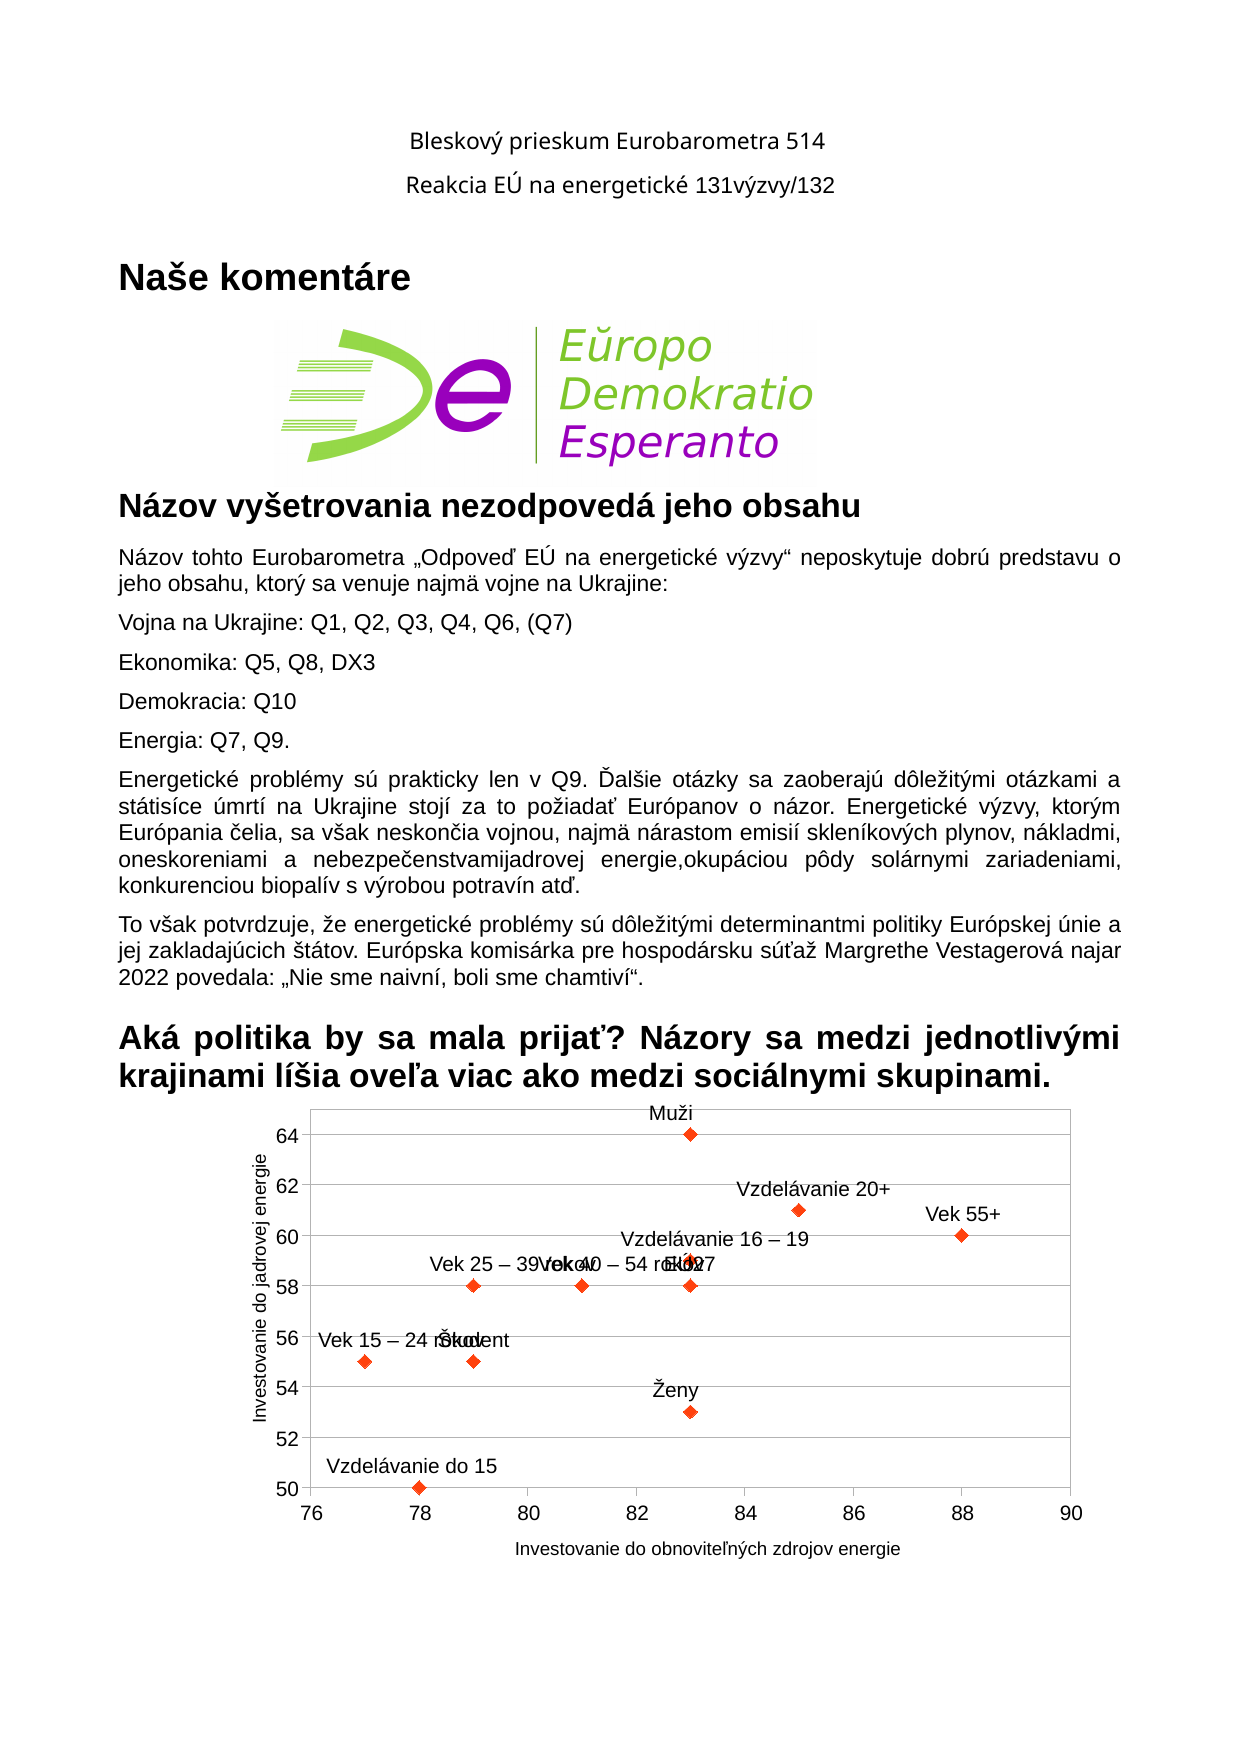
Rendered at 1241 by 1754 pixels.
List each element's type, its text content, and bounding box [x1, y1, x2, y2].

text Ekonomika: Q5, Q8, DX3 [118, 649, 1122, 675]
text Demokracia: Q10 [118, 688, 1122, 714]
text Vojna na Ukrajine: Q1, Q2, Q3, Q4, Q6, (Q7) [118, 609, 1122, 636]
subtitle Naše komentáre [118, 254, 1122, 298]
text Energia: Q7, Q9. [118, 727, 1122, 753]
picture [273, 320, 817, 487]
text Názov tohto Eurobarometra „Odpoveď EÚ na energetické výzvy“ neposkytuje dobrú predstavu o jeho obsahu, ktorý sa venuje najmä vojne na Ukrajine: [118, 544, 1122, 596]
text Energetické problémy sú prakticky len v Q9. Ďalšie otázky sa zaoberajú dôležitými otázkami a státisíce úmrtí na Ukrajine stojí za to požiadať Európanov o názor. Energetické výzvy, ktorým Európania čelia, sa však neskončia vojnou, najmä nárastom emisií skleníkových plynov, nákladmi, oneskoreniami a nebezpečenstvamijadrovej energie,okupáciou pôdy solárnymi zariadeniami, konkurenciou biopalív s výrobou potravín atď. [118, 766, 1122, 898]
subtitle Názov vyšetrovania nezodpovedá jeho obsahu [118, 483, 1122, 525]
subtitle Aká politika by sa mala prijať? Názory sa medzi jednotlivými krajinami líšia oveľa viac ako medzi sociálnymi skupinami. [118, 1017, 1122, 1095]
text To však potvrdzuje, že energetické problémy sú dôležitými determinantmi politiky Európskej únie a jej zakladajúcich štátov. Európska komisárka pre hospodársku súťaž Margrethe Vestagerová najar 2022 povedala: „Nie sme naivní, boli sme chamtiví“. [118, 911, 1122, 990]
